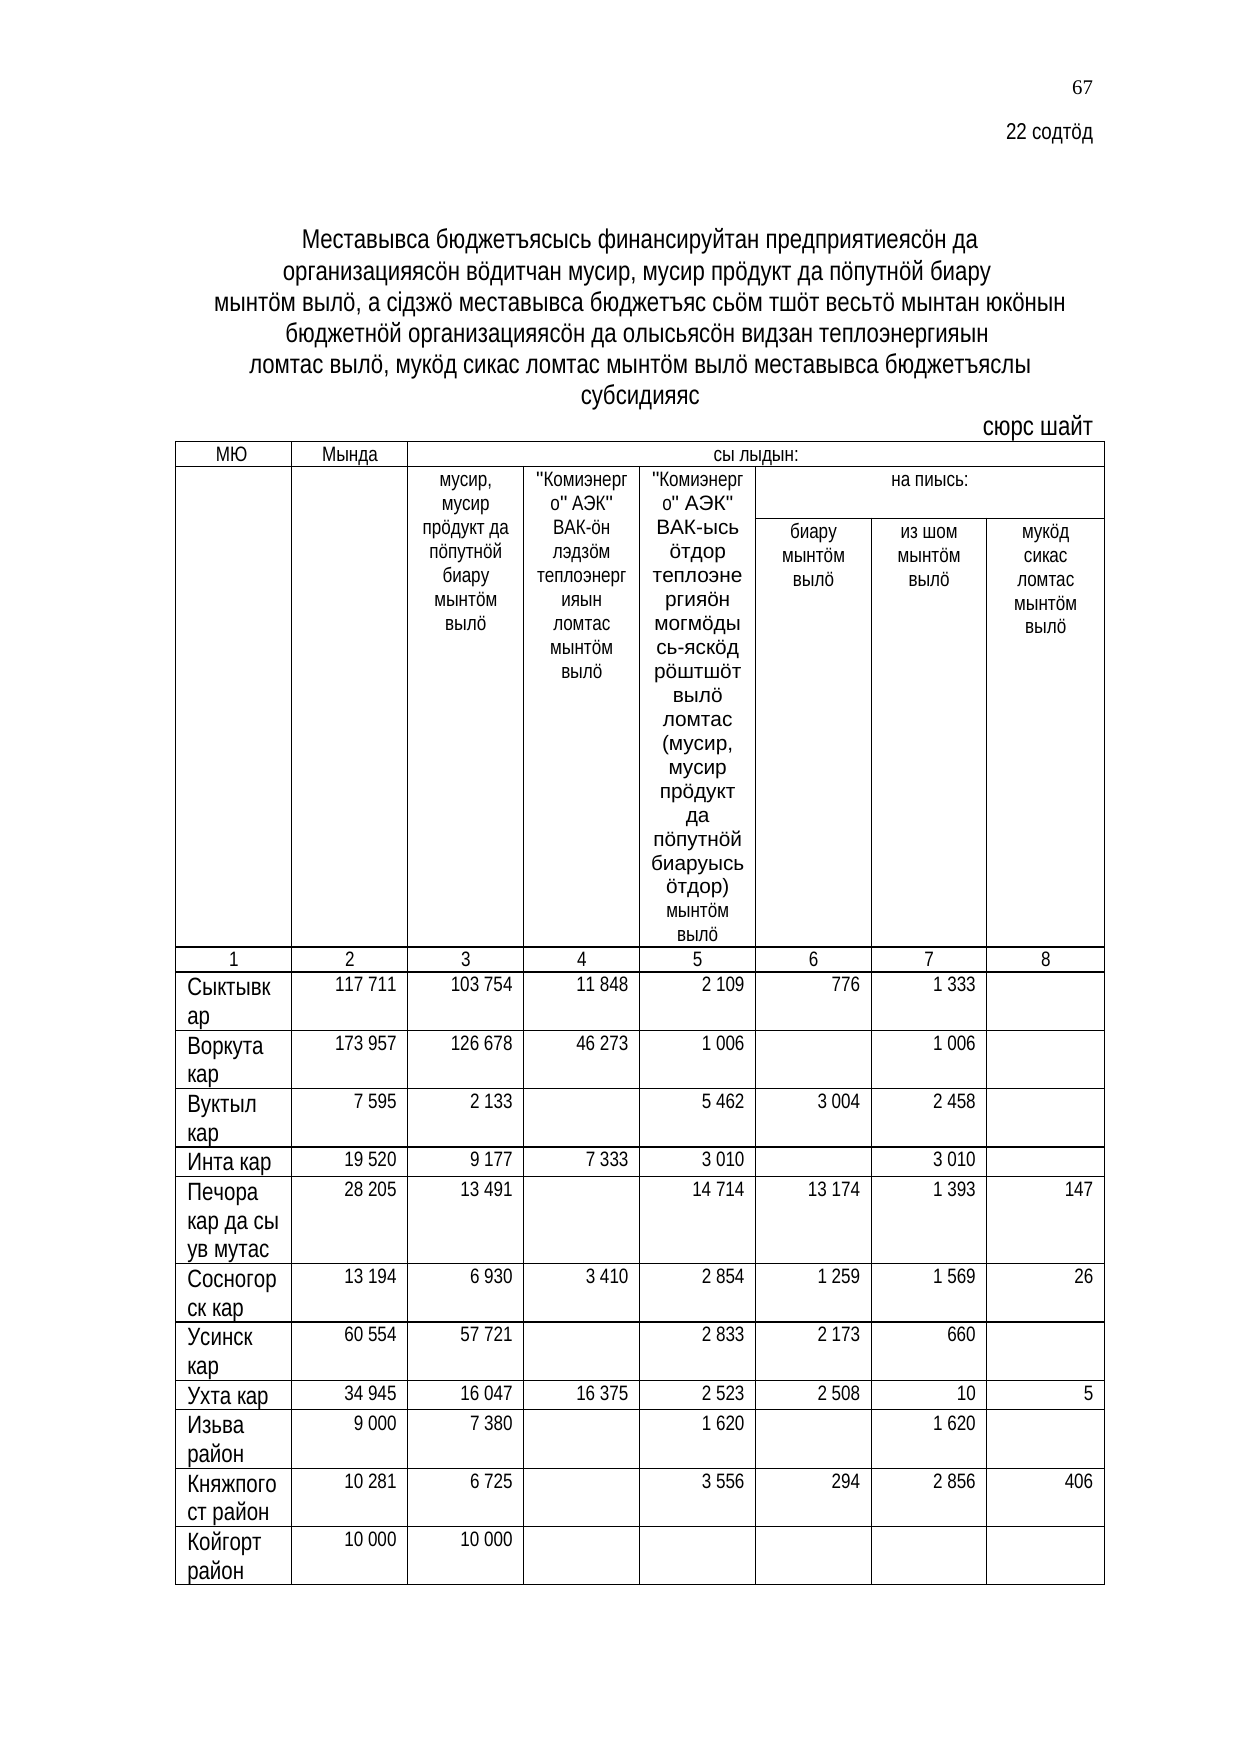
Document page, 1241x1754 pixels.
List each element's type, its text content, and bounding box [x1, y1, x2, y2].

table_cell [987, 1031, 1104, 1088]
table_cell 3 [408, 948, 523, 971]
table_cell 9 000 [292, 1410, 407, 1468]
table_cell [872, 1527, 986, 1584]
table_cell 60 554 [292, 1323, 407, 1380]
text ломтас вылö, мукöд сикас ломтас мынтöм вылö меставывса бюджетъяслы [187, 348, 1093, 379]
table_cell Сыктывкар [176, 973, 291, 1030]
table_cell 1 393 [872, 1177, 986, 1263]
table_cell [524, 1323, 639, 1380]
table_cell 7 380 [408, 1410, 523, 1468]
table_cell [756, 1148, 871, 1176]
table_cell биару мынтöм вылö [756, 519, 871, 946]
table_cell на пиысь: [756, 467, 1104, 518]
text 22 содтöд [187, 118, 1093, 144]
table_cell 5 [640, 948, 755, 971]
table_cell 7 333 [524, 1148, 639, 1176]
table_cell 7 595 [292, 1089, 407, 1146]
table_cell 173 957 [292, 1031, 407, 1088]
table_cell 1 [176, 948, 291, 971]
table_cell 3 556 [640, 1469, 755, 1526]
table_cell [987, 1410, 1104, 1468]
table_cell 1 006 [640, 1031, 755, 1088]
table_cell 3 410 [524, 1264, 639, 1321]
table_cell 294 [756, 1469, 871, 1526]
table_cell Инта кар [176, 1148, 291, 1176]
table_cell [524, 1527, 639, 1584]
table_cell 103 754 [408, 973, 523, 1030]
text мынтöм вылö, а сiдзжö меставывса бюджетъяс сьöм тшöт весьтö мынтан юкöнын бюджетнöй организацияясöн да олысьясöн видзан теплоэнергияын [187, 286, 1093, 348]
table_cell 2 [292, 948, 407, 971]
table_cell [987, 1323, 1104, 1380]
table_cell 2 833 [640, 1323, 755, 1380]
table_cell 2 856 [872, 1469, 986, 1526]
table_cell 776 [756, 973, 871, 1030]
table_cell 147 [987, 1177, 1104, 1263]
table_cell [987, 1148, 1104, 1176]
table_cell 1 569 [872, 1264, 986, 1321]
table_cell 10 000 [292, 1527, 407, 1584]
table_cell мукöд сикас ломтас мынтöм вылö [987, 519, 1104, 946]
table_cell 3 004 [756, 1089, 871, 1146]
table_cell 9 177 [408, 1148, 523, 1176]
table_cell 2 173 [756, 1323, 871, 1380]
table_cell Вуктыл кар [176, 1089, 291, 1146]
table_cell 13 194 [292, 1264, 407, 1321]
table_cell 3 010 [640, 1148, 755, 1176]
table_cell [176, 467, 291, 946]
table_cell [292, 467, 407, 946]
table_cell 10 281 [292, 1469, 407, 1526]
table_cell 14 714 [640, 1177, 755, 1263]
table_cell 126 678 [408, 1031, 523, 1088]
table_cell 6 930 [408, 1264, 523, 1321]
table_cell [524, 1177, 639, 1263]
table_cell 117 711 [292, 973, 407, 1030]
table_cell [524, 1469, 639, 1526]
table_cell [756, 1031, 871, 1088]
text сюрс шайт [187, 410, 1093, 441]
table_cell 1 006 [872, 1031, 986, 1088]
table_cell Койгорт район [176, 1527, 291, 1584]
table_cell Ухта кар [176, 1381, 291, 1409]
table_cell 2 523 [640, 1381, 755, 1409]
table_cell "Комиэнерго" АЭК" ВАК-ысь öтдор теплоэнергияöн могмöдысь-яскöд рöштшöт вылö ломтас (мусир, мусир прöдукт да пöпутнöй биаруысь öтдор) мынтöм вылö [640, 467, 755, 946]
table_cell 8 [987, 948, 1104, 971]
table_cell Княжпогост район [176, 1469, 291, 1526]
table_cell [987, 1089, 1104, 1146]
table_cell 406 [987, 1469, 1104, 1526]
table_cell Сосногорск кар [176, 1264, 291, 1321]
table_cell [524, 1410, 639, 1468]
table_cell 1 620 [640, 1410, 755, 1468]
table_cell [756, 1527, 871, 1584]
table_cell 6 725 [408, 1469, 523, 1526]
table_cell 4 [524, 948, 639, 971]
table_cell 16 375 [524, 1381, 639, 1409]
table_cell 28 205 [292, 1177, 407, 1263]
table_cell [987, 973, 1104, 1030]
table_cell [524, 1089, 639, 1146]
table_cell 19 520 [292, 1148, 407, 1176]
text субсидияяс [187, 379, 1093, 410]
table_cell Воркута кар [176, 1031, 291, 1088]
table_cell 11 848 [524, 973, 639, 1030]
table_cell 2 854 [640, 1264, 755, 1321]
table_cell 26 [987, 1264, 1104, 1321]
table_cell 2 458 [872, 1089, 986, 1146]
table_cell Изьва район [176, 1410, 291, 1468]
table_cell 5 462 [640, 1089, 755, 1146]
table_cell 13 174 [756, 1177, 871, 1263]
table_cell 6 [756, 948, 871, 971]
table_cell 7 [872, 948, 986, 971]
table_cell 1 620 [872, 1410, 986, 1468]
table_cell 34 945 [292, 1381, 407, 1409]
table_header Мында [292, 442, 407, 466]
table_cell [756, 1410, 871, 1468]
table_cell "Комиэнерго" АЭК" ВАК-öн лэдзöм теплоэнергияын ломтас мынтöм вылö [524, 467, 639, 946]
table_cell 2 109 [640, 973, 755, 1030]
table_cell 3 010 [872, 1148, 986, 1176]
table_cell 5 [987, 1381, 1104, 1409]
table_header сы лыдын: [408, 442, 1104, 466]
table_cell Усинск кар [176, 1323, 291, 1380]
text организацияясöн вöдитчан мусир, мусир прöдукт да пöпутнöй биару [187, 254, 1093, 286]
table_cell 10 000 [408, 1527, 523, 1584]
table_cell [987, 1527, 1104, 1584]
table_cell 16 047 [408, 1381, 523, 1409]
table_cell 660 [872, 1323, 986, 1380]
table_cell Печора кар да сы ув мутас [176, 1177, 291, 1263]
table_cell 46 273 [524, 1031, 639, 1088]
text Меставывса бюджетъясысь финансируйтан предприятиеясöн да [187, 223, 1093, 254]
table_cell 10 [872, 1381, 986, 1409]
table_cell 13 491 [408, 1177, 523, 1263]
table_cell 2 508 [756, 1381, 871, 1409]
table_cell 1 259 [756, 1264, 871, 1321]
table_cell 2 133 [408, 1089, 523, 1146]
table_cell из шом мынтöм вылö [872, 519, 986, 946]
table_header МЮ [176, 442, 291, 466]
table_cell [640, 1527, 755, 1584]
table_cell 1 333 [872, 973, 986, 1030]
table_cell мусир, мусир прöдукт да пöпутнöй биару мынтöм вылö [408, 467, 523, 946]
table_cell 57 721 [408, 1323, 523, 1380]
